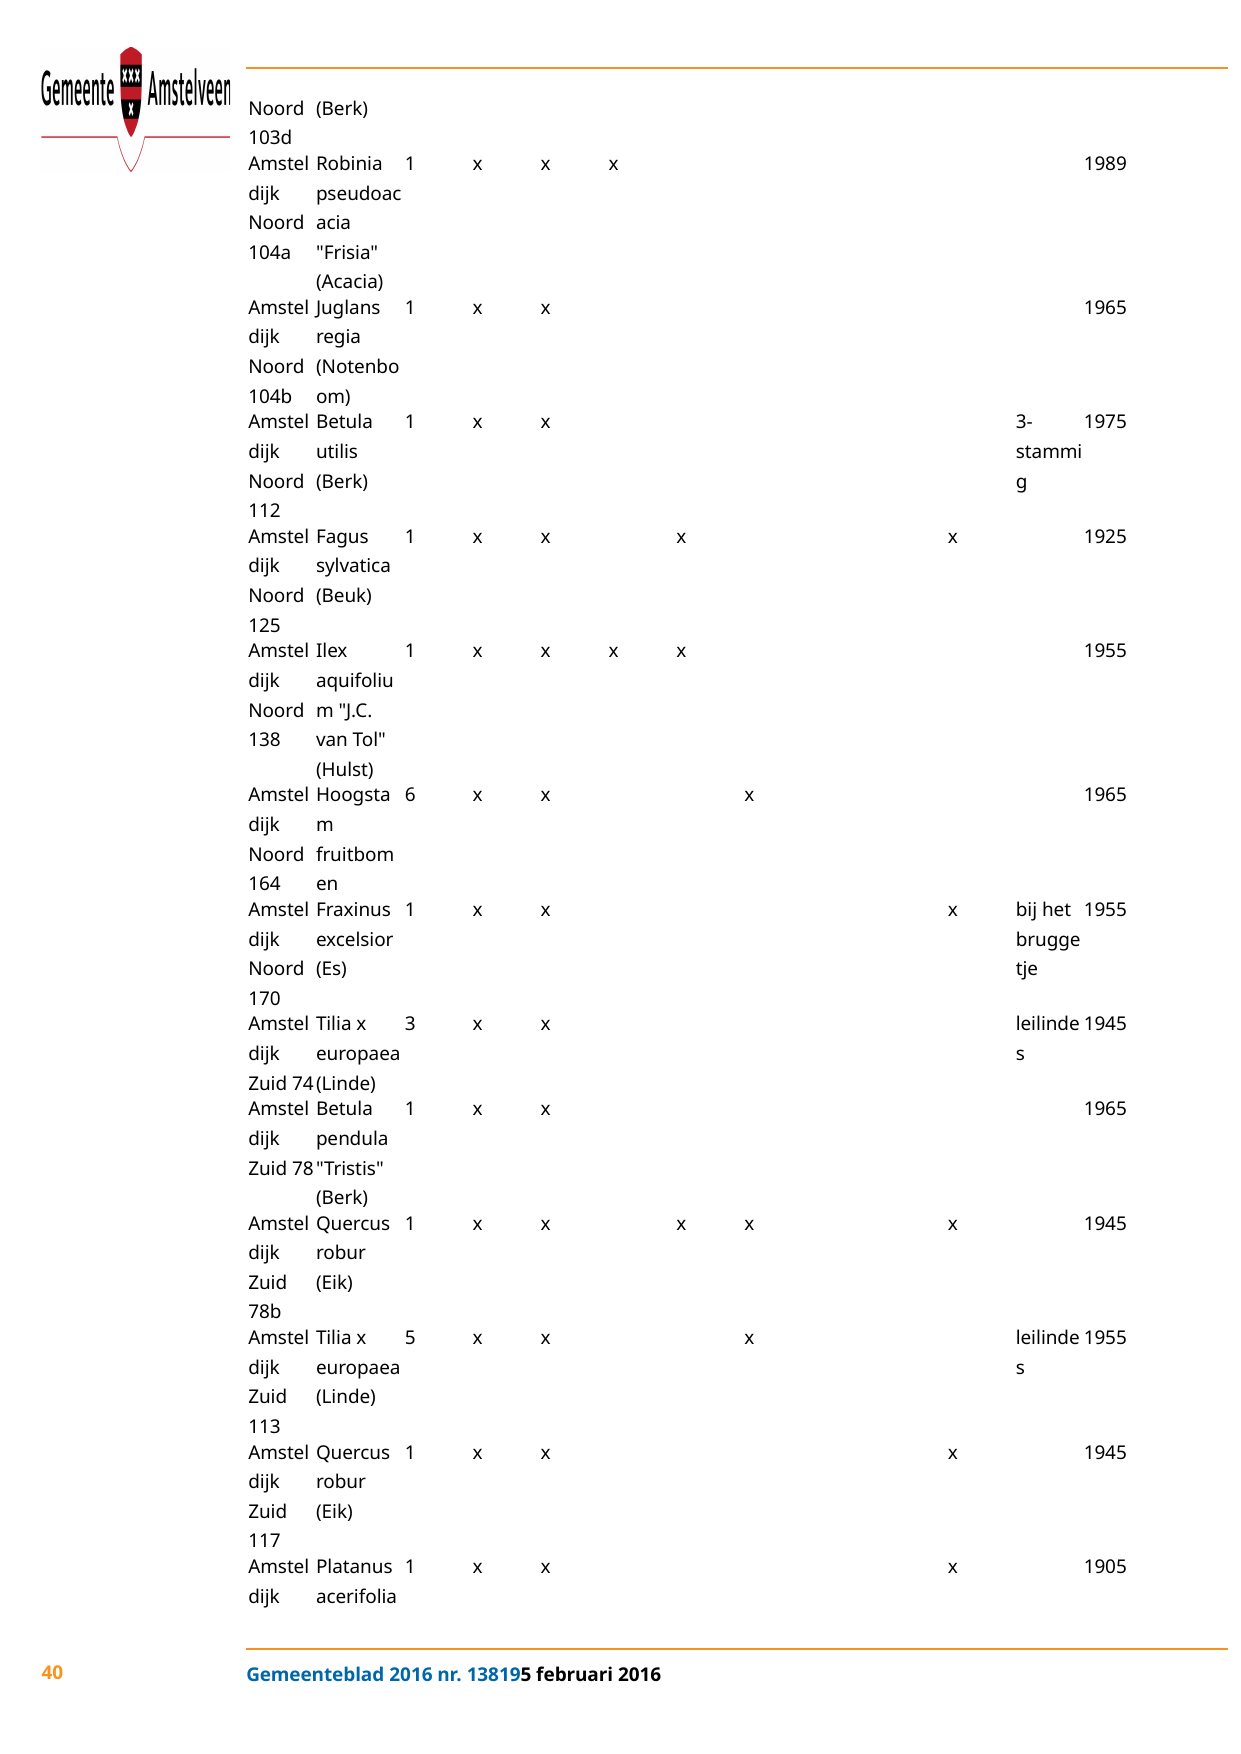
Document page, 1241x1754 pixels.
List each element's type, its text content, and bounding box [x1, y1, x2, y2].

table_cell Amsteldijk Zuid 78b [248, 1210, 316, 1324]
table_cell Amsteldijk Noord 138 [248, 638, 316, 782]
table_cell [1016, 150, 1083, 294]
table_cell Fagus sylvatica (Beuk) [316, 523, 404, 638]
table_cell x [540, 782, 608, 896]
table_cell [812, 1554, 880, 1609]
table_cell x [473, 294, 540, 409]
table_cell [812, 782, 880, 896]
table_cell [676, 409, 744, 523]
table_cell [676, 1096, 744, 1210]
table_cell [744, 523, 812, 638]
table_cell [812, 150, 880, 294]
table_cell [608, 1325, 676, 1439]
table_cell [948, 1011, 1016, 1096]
table_cell 1965 [1084, 1096, 1152, 1210]
table_cell [1016, 782, 1083, 896]
table_cell [1016, 523, 1083, 638]
table_cell [880, 95, 948, 150]
table_cell Amsteldijk Zuid 117 [248, 1439, 316, 1553]
table_cell [676, 294, 744, 409]
table_cell Hoogstam fruitbomen [316, 782, 404, 896]
table_cell [948, 1325, 1016, 1439]
table_cell x [473, 1210, 540, 1324]
table_cell [608, 1011, 676, 1096]
table_cell [880, 782, 948, 896]
table_cell [812, 1210, 880, 1324]
table_cell x [473, 1554, 540, 1609]
table_cell [676, 1325, 744, 1439]
table_cell Amsteldijk Zuid 113 [248, 1325, 316, 1439]
table_cell [880, 294, 948, 409]
table_cell bij het bruggetje [1016, 896, 1083, 1011]
table_cell [744, 150, 812, 294]
table_cell [880, 150, 948, 294]
table_cell x [473, 1439, 540, 1553]
table_cell 1975 [1084, 409, 1152, 523]
table_cell [676, 1439, 744, 1553]
table_cell 1905 [1084, 1554, 1152, 1609]
table_cell Amsteldijk Noord 170 [248, 896, 316, 1011]
table_cell 1945 [1084, 1210, 1152, 1324]
table_cell [880, 1554, 948, 1609]
table_cell [812, 638, 880, 782]
table_cell [948, 782, 1016, 896]
table_cell x [676, 638, 744, 782]
table_cell [1084, 95, 1152, 150]
table_cell 1 [405, 294, 472, 409]
table_cell 1 [405, 896, 472, 1011]
table_cell [608, 294, 676, 409]
table_cell Amsteldijk [248, 1554, 316, 1609]
table_cell [880, 1210, 948, 1324]
table_cell [608, 409, 676, 523]
table_cell x [608, 150, 676, 294]
table_cell Amsteldijk Noord 164 [248, 782, 316, 896]
table_cell [608, 1554, 676, 1609]
table_cell [676, 150, 744, 294]
table_cell [608, 523, 676, 638]
table_cell x [540, 638, 608, 782]
table_cell [744, 294, 812, 409]
table_cell [1016, 638, 1083, 782]
table_cell 1945 [1084, 1011, 1152, 1096]
table_cell Amsteldijk Noord 104a [248, 150, 316, 294]
table_cell 1955 [1084, 896, 1152, 1011]
table_cell Noord 103d [248, 95, 316, 150]
table_cell [1016, 1439, 1083, 1553]
table_cell [1016, 1554, 1083, 1609]
table_cell [676, 896, 744, 1011]
table_cell [608, 896, 676, 1011]
table_cell 1 [405, 150, 472, 294]
table_cell 1965 [1084, 294, 1152, 409]
table_cell [812, 409, 880, 523]
table_cell 1955 [1084, 638, 1152, 782]
table_cell x [540, 1210, 608, 1324]
table_cell [948, 95, 1016, 150]
table_cell 1 [405, 1210, 472, 1324]
table_cell [948, 1096, 1016, 1210]
table_cell [744, 409, 812, 523]
table_cell Juglans regia (Notenboom) [316, 294, 404, 409]
table_cell [676, 782, 744, 896]
table_cell [540, 95, 608, 150]
table_cell [473, 95, 540, 150]
table_cell x [473, 638, 540, 782]
table_cell [1016, 1210, 1083, 1324]
table_cell [608, 1210, 676, 1324]
table_cell [1016, 294, 1083, 409]
table_cell Amsteldijk Zuid 74 [248, 1011, 316, 1096]
table_cell 1965 [1084, 782, 1152, 896]
table_cell x [540, 523, 608, 638]
table_cell [744, 638, 812, 782]
table_cell [812, 294, 880, 409]
table_cell x [948, 1210, 1016, 1324]
table_cell [812, 1011, 880, 1096]
table_cell x [540, 1325, 608, 1439]
table_cell 1945 [1084, 1439, 1152, 1553]
table_cell [880, 1096, 948, 1210]
table_cell Ilex aquifolium "J.C. van Tol" (Hulst) [316, 638, 404, 782]
table_cell Amsteldijk Noord 104b [248, 294, 316, 409]
table_cell x [540, 409, 608, 523]
table_cell x [744, 782, 812, 896]
table_cell x [473, 1011, 540, 1096]
table_cell x [540, 294, 608, 409]
table_cell x [948, 1554, 1016, 1609]
table_cell [608, 95, 676, 150]
table_cell x [473, 1096, 540, 1210]
table_cell x [473, 1325, 540, 1439]
table_cell Platanus acerifolia [316, 1554, 404, 1609]
table_cell x [473, 523, 540, 638]
table_cell x [744, 1325, 812, 1439]
table_cell Betula utilis (Berk) [316, 409, 404, 523]
table_cell [880, 1439, 948, 1553]
table_cell x [473, 150, 540, 294]
table_cell [880, 638, 948, 782]
table_cell [880, 1325, 948, 1439]
table_cell 1 [405, 1554, 472, 1609]
table_cell [744, 95, 812, 150]
table_cell leilindes [1016, 1325, 1083, 1439]
table_cell [1016, 95, 1083, 150]
table_cell [948, 150, 1016, 294]
table_cell x [473, 896, 540, 1011]
table_cell [812, 1439, 880, 1553]
table_cell [880, 1011, 948, 1096]
table_cell Amsteldijk Noord 112 [248, 409, 316, 523]
table_cell x [540, 1554, 608, 1609]
table_cell [812, 95, 880, 150]
table_cell [880, 409, 948, 523]
table_cell [812, 523, 880, 638]
table_cell Amsteldijk Zuid 78 [248, 1096, 316, 1210]
table_cell (Berk) [316, 95, 404, 150]
table_cell x [473, 782, 540, 896]
table_cell x [540, 1096, 608, 1210]
table_cell Amsteldijk Noord 125 [248, 523, 316, 638]
table_cell x [676, 523, 744, 638]
table_cell [880, 896, 948, 1011]
table_cell [948, 638, 1016, 782]
table_cell 1 [405, 409, 472, 523]
table_cell 1 [405, 1439, 472, 1553]
table_cell Betula pendula "Tristis" (Berk) [316, 1096, 404, 1210]
table_cell [744, 1554, 812, 1609]
table_cell x [540, 1439, 608, 1553]
table_cell [812, 1325, 880, 1439]
table_cell 1 [405, 523, 472, 638]
table_cell 1989 [1084, 150, 1152, 294]
table_cell x [540, 150, 608, 294]
table_cell 6 [405, 782, 472, 896]
table_cell [676, 1011, 744, 1096]
table_cell Robinia pseudoacacia "Frisia" (Acacia) [316, 150, 404, 294]
table_cell [880, 523, 948, 638]
picture [41, 47, 231, 172]
table_cell 1 [405, 638, 472, 782]
table_cell 1 [405, 1096, 472, 1210]
table_cell [608, 782, 676, 896]
table_cell x [540, 1011, 608, 1096]
table_cell x [676, 1210, 744, 1324]
table_cell Tilia x europaea (Linde) [316, 1011, 404, 1096]
table_cell x [473, 409, 540, 523]
table_cell x [948, 523, 1016, 638]
table_cell 3-stammig [1016, 409, 1083, 523]
table_cell 1925 [1084, 523, 1152, 638]
table_cell [608, 1096, 676, 1210]
table_cell [608, 1439, 676, 1553]
table_cell Quercus robur (Eik) [316, 1210, 404, 1324]
table_cell 1955 [1084, 1325, 1152, 1439]
table_cell [812, 896, 880, 1011]
table_cell [744, 1439, 812, 1553]
table_cell [676, 1554, 744, 1609]
table_cell x [948, 896, 1016, 1011]
table_cell [1016, 1096, 1083, 1210]
table_cell x [540, 896, 608, 1011]
table_cell [744, 1011, 812, 1096]
table_cell x [948, 1439, 1016, 1553]
table_cell 5 [405, 1325, 472, 1439]
table_cell Quercus robur (Eik) [316, 1439, 404, 1553]
table_cell leilindes [1016, 1011, 1083, 1096]
table_cell [948, 294, 1016, 409]
table_cell x [744, 1210, 812, 1324]
table_cell [744, 896, 812, 1011]
table_cell Tilia x europaea (Linde) [316, 1325, 404, 1439]
table_cell [948, 409, 1016, 523]
table_cell [744, 1096, 812, 1210]
table_cell x [608, 638, 676, 782]
table_cell Fraxinus excelsior (Es) [316, 896, 404, 1011]
table_cell 3 [405, 1011, 472, 1096]
table_cell [676, 95, 744, 150]
table_cell [405, 95, 472, 150]
table_cell [812, 1096, 880, 1210]
